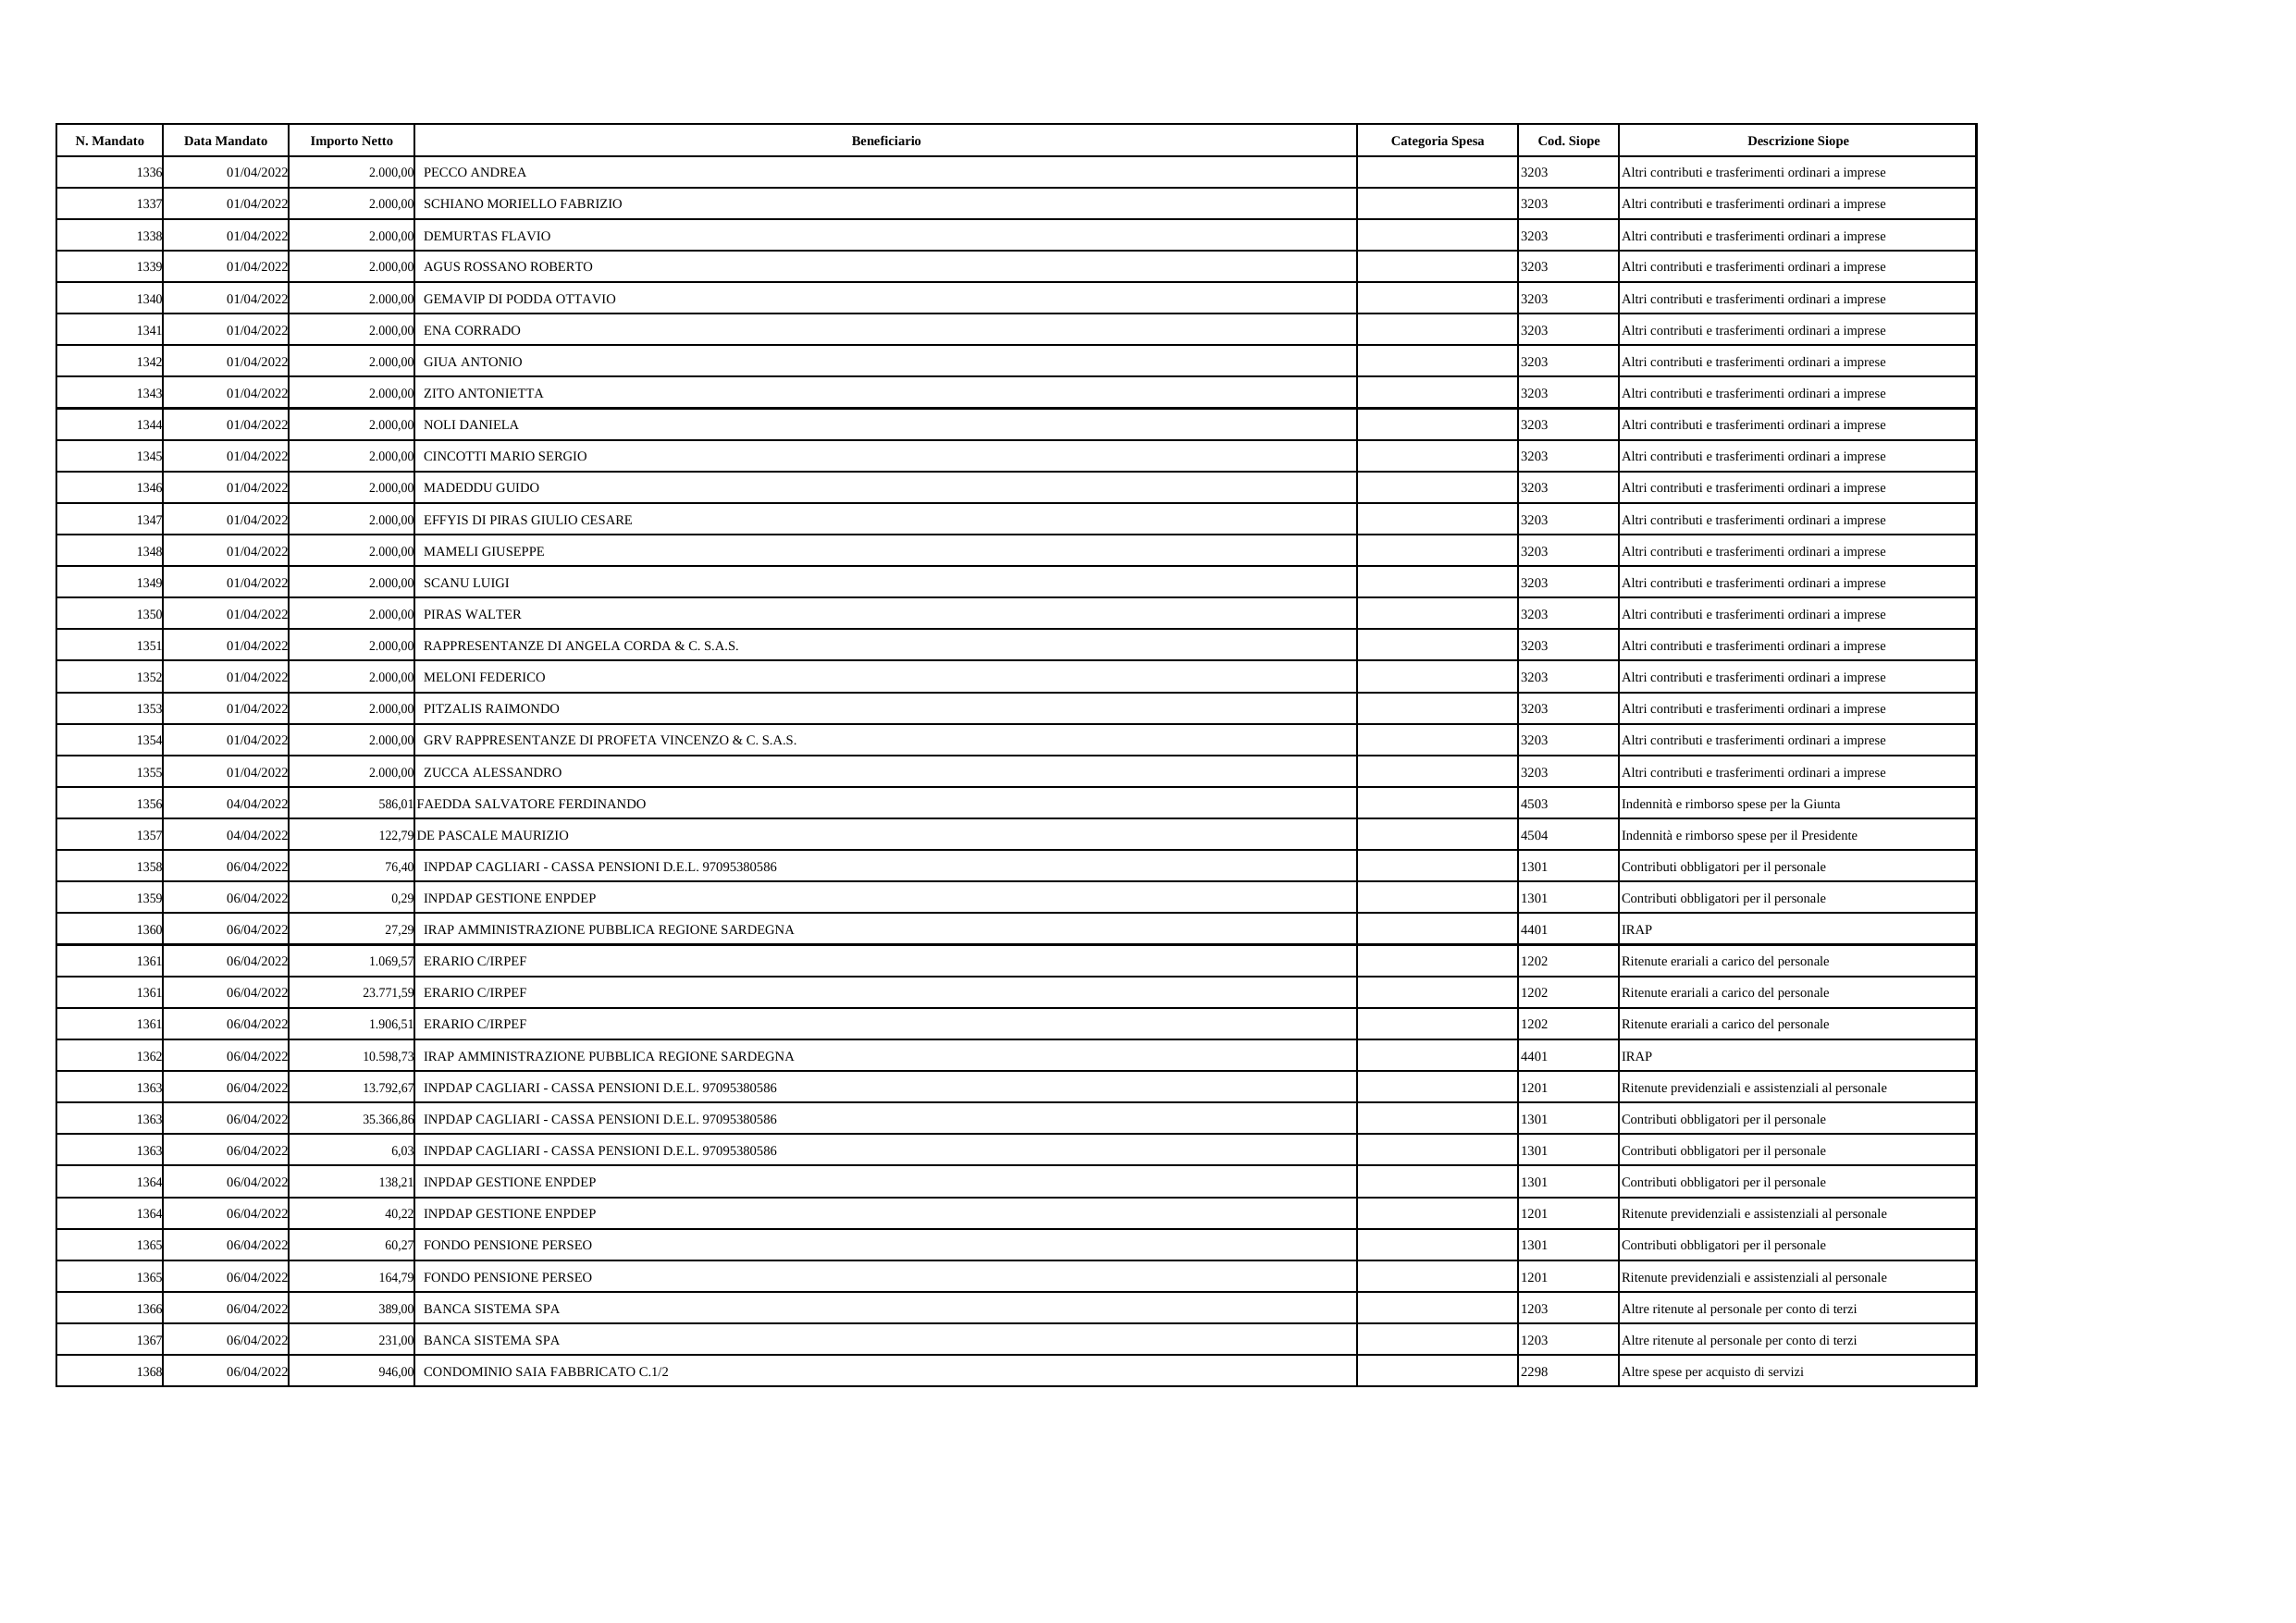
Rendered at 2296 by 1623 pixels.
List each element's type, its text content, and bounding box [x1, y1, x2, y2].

table_cell Altri contributi e trasferimenti ordinari a imprese [1620, 661, 1975, 691]
table_cell 1301 [1519, 1135, 1618, 1164]
table_cell 1356 [57, 788, 162, 818]
table_cell ERARIO C/IRPEF [415, 946, 1356, 975]
table_cell [1358, 1230, 1517, 1260]
table_cell 6,03 [290, 1135, 414, 1164]
table_cell 06/04/2022 [164, 946, 288, 975]
table_cell 3203 [1519, 441, 1618, 470]
table_cell 01/04/2022 [164, 189, 288, 218]
table_cell 23.771,59 [290, 977, 414, 1007]
table_cell [1358, 1199, 1517, 1227]
table_cell [1358, 473, 1517, 502]
table_cell 06/04/2022 [164, 1261, 288, 1291]
table_cell 1361 [57, 1009, 162, 1039]
table_cell 2.000,00 [290, 252, 414, 281]
table_cell 2.000,00 [290, 157, 414, 187]
table_cell [1358, 819, 1517, 849]
table_cell [1358, 1009, 1517, 1039]
table_cell Altri contributi e trasferimenti ordinari a imprese [1620, 567, 1975, 596]
table_cell ZITO ANTONIETTA [415, 377, 1356, 407]
table_cell EFFYIS DI PIRAS GIULIO CESARE [415, 504, 1356, 534]
table_cell 06/04/2022 [164, 1040, 288, 1070]
table_cell Altri contributi e trasferimenti ordinari a imprese [1620, 283, 1975, 313]
table_cell 1346 [57, 473, 162, 502]
table_cell 3203 [1519, 694, 1618, 723]
table_cell 586,01 [290, 788, 414, 818]
table_cell [1358, 1166, 1517, 1196]
table_cell [1358, 725, 1517, 755]
table_cell ENA CORRADO [415, 314, 1356, 344]
table_cell 1349 [57, 567, 162, 596]
table_cell 1358 [57, 851, 162, 880]
table_cell 06/04/2022 [164, 1293, 288, 1322]
table_cell 3203 [1519, 725, 1618, 755]
table_cell [1358, 914, 1517, 943]
table_cell 2.000,00 [290, 567, 414, 596]
table_cell 1.069,57 [290, 946, 414, 975]
table_cell 76,40 [290, 851, 414, 880]
table_cell 01/04/2022 [164, 252, 288, 281]
table_cell Altri contributi e trasferimenti ordinari a imprese [1620, 189, 1975, 218]
table_cell 10.598,73 [290, 1040, 414, 1070]
table_cell MELONI FEDERICO [415, 661, 1356, 691]
table_cell FONDO PENSIONE PERSEO [415, 1230, 1356, 1260]
table_cell [1358, 1293, 1517, 1322]
table_cell [1358, 1040, 1517, 1070]
table_cell 2.000,00 [290, 504, 414, 534]
table_cell 2.000,00 [290, 189, 414, 218]
table_cell 1357 [57, 819, 162, 849]
table_cell 1201 [1519, 1199, 1618, 1227]
table_header Categoria Spesa [1358, 125, 1517, 154]
table_cell 3203 [1519, 535, 1618, 565]
table_cell ERARIO C/IRPEF [415, 977, 1356, 1007]
table_cell 138,21 [290, 1166, 414, 1196]
table_cell Altre ritenute al personale per conto di terzi [1620, 1324, 1975, 1354]
table_cell 1364 [57, 1166, 162, 1196]
table_cell 3203 [1519, 252, 1618, 281]
table_cell RAPPRESENTANZE DI ANGELA CORDA & C. S.A.S. [415, 630, 1356, 659]
table_cell [1358, 1072, 1517, 1101]
table_cell 1301 [1519, 851, 1618, 880]
table_cell [1358, 598, 1517, 628]
table_cell 35.366,86 [290, 1103, 414, 1133]
table_cell [1358, 346, 1517, 375]
table_cell 06/04/2022 [164, 1230, 288, 1260]
table_header Data Mandato [164, 125, 288, 154]
table_cell 122,79 [290, 819, 414, 849]
table_cell 1337 [57, 189, 162, 218]
table_cell INPDAP GESTIONE ENPDEP [415, 1199, 1356, 1227]
table_cell GIUA ANTONIO [415, 346, 1356, 375]
table_cell [1358, 694, 1517, 723]
table_cell 1344 [57, 410, 162, 438]
table_header Cod. Siope [1519, 125, 1618, 154]
table_cell 1363 [57, 1135, 162, 1164]
table_cell [1358, 283, 1517, 313]
table_cell Altri contributi e trasferimenti ordinari a imprese [1620, 314, 1975, 344]
table_cell 01/04/2022 [164, 377, 288, 407]
table_cell 01/04/2022 [164, 473, 288, 502]
table_cell GEMAVIP DI PODDA OTTAVIO [415, 283, 1356, 313]
table_cell [1358, 410, 1517, 438]
table_cell 2.000,00 [290, 473, 414, 502]
table_cell 3203 [1519, 410, 1618, 438]
table_cell Indennità e rimborso spese per la Giunta [1620, 788, 1975, 818]
table_cell 1360 [57, 914, 162, 943]
table_cell Altre spese per acquisto di servizi [1620, 1356, 1975, 1385]
table_header Importo Netto [290, 125, 414, 154]
table_cell CINCOTTI MARIO SERGIO [415, 441, 1356, 470]
table_cell 1.906,51 [290, 1009, 414, 1039]
table_cell 1202 [1519, 977, 1618, 1007]
table_cell Ritenute erariali a carico del personale [1620, 946, 1975, 975]
table_cell [1358, 189, 1517, 218]
table_cell 1202 [1519, 946, 1618, 975]
table_cell 1341 [57, 314, 162, 344]
table_cell 40,22 [290, 1199, 414, 1227]
table_cell SCANU LUIGI [415, 567, 1356, 596]
table_cell 1350 [57, 598, 162, 628]
table_cell [1358, 661, 1517, 691]
table_cell 389,00 [290, 1293, 414, 1322]
table_cell 946,00 [290, 1356, 414, 1385]
table_cell 01/04/2022 [164, 314, 288, 344]
table_cell Altri contributi e trasferimenti ordinari a imprese [1620, 410, 1975, 438]
table_cell Contributi obbligatori per il personale [1620, 1135, 1975, 1164]
table_cell AGUS ROSSANO ROBERTO [415, 252, 1356, 281]
table_cell Altri contributi e trasferimenti ordinari a imprese [1620, 756, 1975, 786]
table_cell 164,79 [290, 1261, 414, 1291]
table_cell 06/04/2022 [164, 1103, 288, 1133]
table_cell 1359 [57, 882, 162, 912]
table_cell 2.000,00 [290, 220, 414, 250]
table_cell IRAP [1620, 914, 1975, 943]
table_cell 1352 [57, 661, 162, 691]
table_cell [1358, 946, 1517, 975]
table_cell 01/04/2022 [164, 567, 288, 596]
table_cell NOLI DANIELA [415, 410, 1356, 438]
table_cell 4401 [1519, 914, 1618, 943]
table_cell 01/04/2022 [164, 441, 288, 470]
table_cell 2.000,00 [290, 314, 414, 344]
table_cell Altri contributi e trasferimenti ordinari a imprese [1620, 346, 1975, 375]
table_cell [1358, 1356, 1517, 1385]
table_cell 3203 [1519, 377, 1618, 407]
table_cell 3203 [1519, 630, 1618, 659]
table_cell 1340 [57, 283, 162, 313]
table_cell 1354 [57, 725, 162, 755]
table_cell FONDO PENSIONE PERSEO [415, 1261, 1356, 1291]
table_cell 06/04/2022 [164, 914, 288, 943]
table_cell 1363 [57, 1072, 162, 1101]
table_cell DEMURTAS FLAVIO [415, 220, 1356, 250]
table_cell [1358, 1135, 1517, 1164]
table_header N. Mandato [57, 125, 162, 154]
table_cell 2.000,00 [290, 598, 414, 628]
table_cell 1203 [1519, 1293, 1618, 1322]
table_cell GRV RAPPRESENTANZE DI PROFETA VINCENZO & C. S.A.S. [415, 725, 1356, 755]
table_cell [1358, 1261, 1517, 1291]
table_cell 1203 [1519, 1324, 1618, 1354]
table_cell [1358, 377, 1517, 407]
table_cell 1366 [57, 1293, 162, 1322]
table_cell [1358, 252, 1517, 281]
table_cell 01/04/2022 [164, 410, 288, 438]
table_cell 1348 [57, 535, 162, 565]
table_cell Ritenute previdenziali e assistenziali al personale [1620, 1199, 1975, 1227]
table_cell 01/04/2022 [164, 220, 288, 250]
table_cell 3203 [1519, 189, 1618, 218]
table_cell IRAP [1620, 1040, 1975, 1070]
table_cell 27,29 [290, 914, 414, 943]
table_cell 1347 [57, 504, 162, 534]
table_cell [1358, 504, 1517, 534]
table_cell Altri contributi e trasferimenti ordinari a imprese [1620, 725, 1975, 755]
table_cell [1358, 157, 1517, 187]
table_cell 3203 [1519, 756, 1618, 786]
table_cell 01/04/2022 [164, 725, 288, 755]
table_cell INPDAP CAGLIARI - CASSA PENSIONI D.E.L. 97095380586 [415, 1135, 1356, 1164]
table_cell 1364 [57, 1199, 162, 1227]
table_cell Altri contributi e trasferimenti ordinari a imprese [1620, 252, 1975, 281]
table_cell Contributi obbligatori per il personale [1620, 851, 1975, 880]
table_cell [1358, 630, 1517, 659]
table_cell 2.000,00 [290, 283, 414, 313]
table_cell 01/04/2022 [164, 283, 288, 313]
table_cell 3203 [1519, 473, 1618, 502]
table_cell 0,29 [290, 882, 414, 912]
table_cell 2.000,00 [290, 535, 414, 565]
table_cell 06/04/2022 [164, 1324, 288, 1354]
table_cell 06/04/2022 [164, 1166, 288, 1196]
table_cell [1358, 441, 1517, 470]
table_cell INPDAP CAGLIARI - CASSA PENSIONI D.E.L. 97095380586 [415, 1103, 1356, 1133]
table_cell 4503 [1519, 788, 1618, 818]
table_cell 01/04/2022 [164, 630, 288, 659]
table_cell 1361 [57, 946, 162, 975]
table_cell 01/04/2022 [164, 157, 288, 187]
table_cell 3203 [1519, 346, 1618, 375]
table_cell Contributi obbligatori per il personale [1620, 1230, 1975, 1260]
table_cell 1363 [57, 1103, 162, 1133]
table_cell 1301 [1519, 1166, 1618, 1196]
table_cell 1368 [57, 1356, 162, 1385]
table_cell Altri contributi e trasferimenti ordinari a imprese [1620, 694, 1975, 723]
table_cell ERARIO C/IRPEF [415, 1009, 1356, 1039]
table_cell 3203 [1519, 157, 1618, 187]
table_cell MADEDDU GUIDO [415, 473, 1356, 502]
table_cell 1342 [57, 346, 162, 375]
table_cell 3203 [1519, 283, 1618, 313]
table_cell [1358, 567, 1517, 596]
table_cell 06/04/2022 [164, 851, 288, 880]
table_cell PITZALIS RAIMONDO [415, 694, 1356, 723]
table_cell 06/04/2022 [164, 1072, 288, 1101]
table_cell 1355 [57, 756, 162, 786]
table_cell CONDOMINIO SAIA FABBRICATO C.1/2 [415, 1356, 1356, 1385]
table_cell 1338 [57, 220, 162, 250]
table_cell SCHIANO MORIELLO FABRIZIO [415, 189, 1356, 218]
table_header Beneficiario [415, 125, 1356, 154]
table_header Descrizione Siope [1620, 125, 1975, 154]
table_cell Altri contributi e trasferimenti ordinari a imprese [1620, 441, 1975, 470]
table_cell [1358, 977, 1517, 1007]
table_cell 3203 [1519, 661, 1618, 691]
table_cell [1358, 882, 1517, 912]
table_cell PIRAS WALTER [415, 598, 1356, 628]
table_cell Altri contributi e trasferimenti ordinari a imprese [1620, 473, 1975, 502]
table_cell 01/04/2022 [164, 756, 288, 786]
table_cell IRAP AMMINISTRAZIONE PUBBLICA REGIONE SARDEGNA [415, 914, 1356, 943]
table_cell [1358, 788, 1517, 818]
table_cell 3203 [1519, 314, 1618, 344]
table_cell 1301 [1519, 1230, 1618, 1260]
table_cell 01/04/2022 [164, 661, 288, 691]
table_cell 1362 [57, 1040, 162, 1070]
table_cell 1351 [57, 630, 162, 659]
table_cell BANCA SISTEMA SPA [415, 1293, 1356, 1322]
table_cell 01/04/2022 [164, 598, 288, 628]
table_cell [1358, 535, 1517, 565]
table_cell 2.000,00 [290, 630, 414, 659]
table_cell Contributi obbligatori per il personale [1620, 1166, 1975, 1196]
table_cell 04/04/2022 [164, 819, 288, 849]
table_cell 2.000,00 [290, 694, 414, 723]
table_cell PECCO ANDREA [415, 157, 1356, 187]
table_cell Altri contributi e trasferimenti ordinari a imprese [1620, 220, 1975, 250]
table_cell 06/04/2022 [164, 1356, 288, 1385]
table_cell 1367 [57, 1324, 162, 1354]
table_cell 1365 [57, 1230, 162, 1260]
table_cell Indennità e rimborso spese per il Presidente [1620, 819, 1975, 849]
table_cell Ritenute previdenziali e assistenziali al personale [1620, 1261, 1975, 1291]
table_cell 4504 [1519, 819, 1618, 849]
table_cell 4401 [1519, 1040, 1618, 1070]
table_cell 2.000,00 [290, 346, 414, 375]
table_cell [1358, 756, 1517, 786]
table_cell 1202 [1519, 1009, 1618, 1039]
table_cell 1365 [57, 1261, 162, 1291]
table_cell [1358, 1103, 1517, 1133]
table_cell 3203 [1519, 504, 1618, 534]
table_cell Altri contributi e trasferimenti ordinari a imprese [1620, 535, 1975, 565]
table_cell 2.000,00 [290, 756, 414, 786]
table_cell 01/04/2022 [164, 346, 288, 375]
table_cell Altre ritenute al personale per conto di terzi [1620, 1293, 1975, 1322]
table_cell 3203 [1519, 598, 1618, 628]
table_cell [1358, 314, 1517, 344]
table_cell 2.000,00 [290, 410, 414, 438]
table_cell INPDAP GESTIONE ENPDEP [415, 882, 1356, 912]
table_cell 2.000,00 [290, 661, 414, 691]
table_cell [1358, 851, 1517, 880]
table_cell 1201 [1519, 1261, 1618, 1291]
table_cell Altri contributi e trasferimenti ordinari a imprese [1620, 504, 1975, 534]
table_cell 2.000,00 [290, 441, 414, 470]
table_cell 06/04/2022 [164, 1009, 288, 1039]
table_cell 3203 [1519, 567, 1618, 596]
table_cell [1358, 220, 1517, 250]
table_cell Ritenute previdenziali e assistenziali al personale [1620, 1072, 1975, 1101]
table_cell 01/04/2022 [164, 504, 288, 534]
table_cell INPDAP CAGLIARI - CASSA PENSIONI D.E.L. 97095380586 [415, 1072, 1356, 1101]
table_cell 1301 [1519, 882, 1618, 912]
table_cell 1301 [1519, 1103, 1618, 1133]
table_cell 2.000,00 [290, 725, 414, 755]
table_cell 06/04/2022 [164, 977, 288, 1007]
table_cell 13.792,67 [290, 1072, 414, 1101]
table_cell 1353 [57, 694, 162, 723]
table_cell 06/04/2022 [164, 1135, 288, 1164]
table_cell 1201 [1519, 1072, 1618, 1101]
table_cell 2298 [1519, 1356, 1618, 1385]
table_cell 2.000,00 [290, 377, 414, 407]
table_cell 1361 [57, 977, 162, 1007]
table_cell 60,27 [290, 1230, 414, 1260]
table_cell Altri contributi e trasferimenti ordinari a imprese [1620, 157, 1975, 187]
table_cell Altri contributi e trasferimenti ordinari a imprese [1620, 630, 1975, 659]
table_cell 06/04/2022 [164, 1199, 288, 1227]
table_cell 1336 [57, 157, 162, 187]
table_cell 01/04/2022 [164, 694, 288, 723]
table_cell Ritenute erariali a carico del personale [1620, 1009, 1975, 1039]
table_cell ZUCCA ALESSANDRO [415, 756, 1356, 786]
table_cell 1343 [57, 377, 162, 407]
table_cell 04/04/2022 [164, 788, 288, 818]
table_cell BANCA SISTEMA SPA [415, 1324, 1356, 1354]
table_cell 1339 [57, 252, 162, 281]
table_cell IRAP AMMINISTRAZIONE PUBBLICA REGIONE SARDEGNA [415, 1040, 1356, 1070]
table_cell MAMELI GIUSEPPE [415, 535, 1356, 565]
table_cell Altri contributi e trasferimenti ordinari a imprese [1620, 598, 1975, 628]
table_cell Altri contributi e trasferimenti ordinari a imprese [1620, 377, 1975, 407]
table_cell DE PASCALE MAURIZIO [415, 819, 1356, 849]
table_cell Contributi obbligatori per il personale [1620, 1103, 1975, 1133]
table_cell 01/04/2022 [164, 535, 288, 565]
table_cell Ritenute erariali a carico del personale [1620, 977, 1975, 1007]
table_cell 3203 [1519, 220, 1618, 250]
table_cell FAEDDA SALVATORE FERDINANDO [415, 788, 1356, 818]
table_cell 231,00 [290, 1324, 414, 1354]
table_cell INPDAP CAGLIARI - CASSA PENSIONI D.E.L. 97095380586 [415, 851, 1356, 880]
table_cell INPDAP GESTIONE ENPDEP [415, 1166, 1356, 1196]
table_cell Contributi obbligatori per il personale [1620, 882, 1975, 912]
table_cell [1358, 1324, 1517, 1354]
table_cell 06/04/2022 [164, 882, 288, 912]
table_cell 1345 [57, 441, 162, 470]
